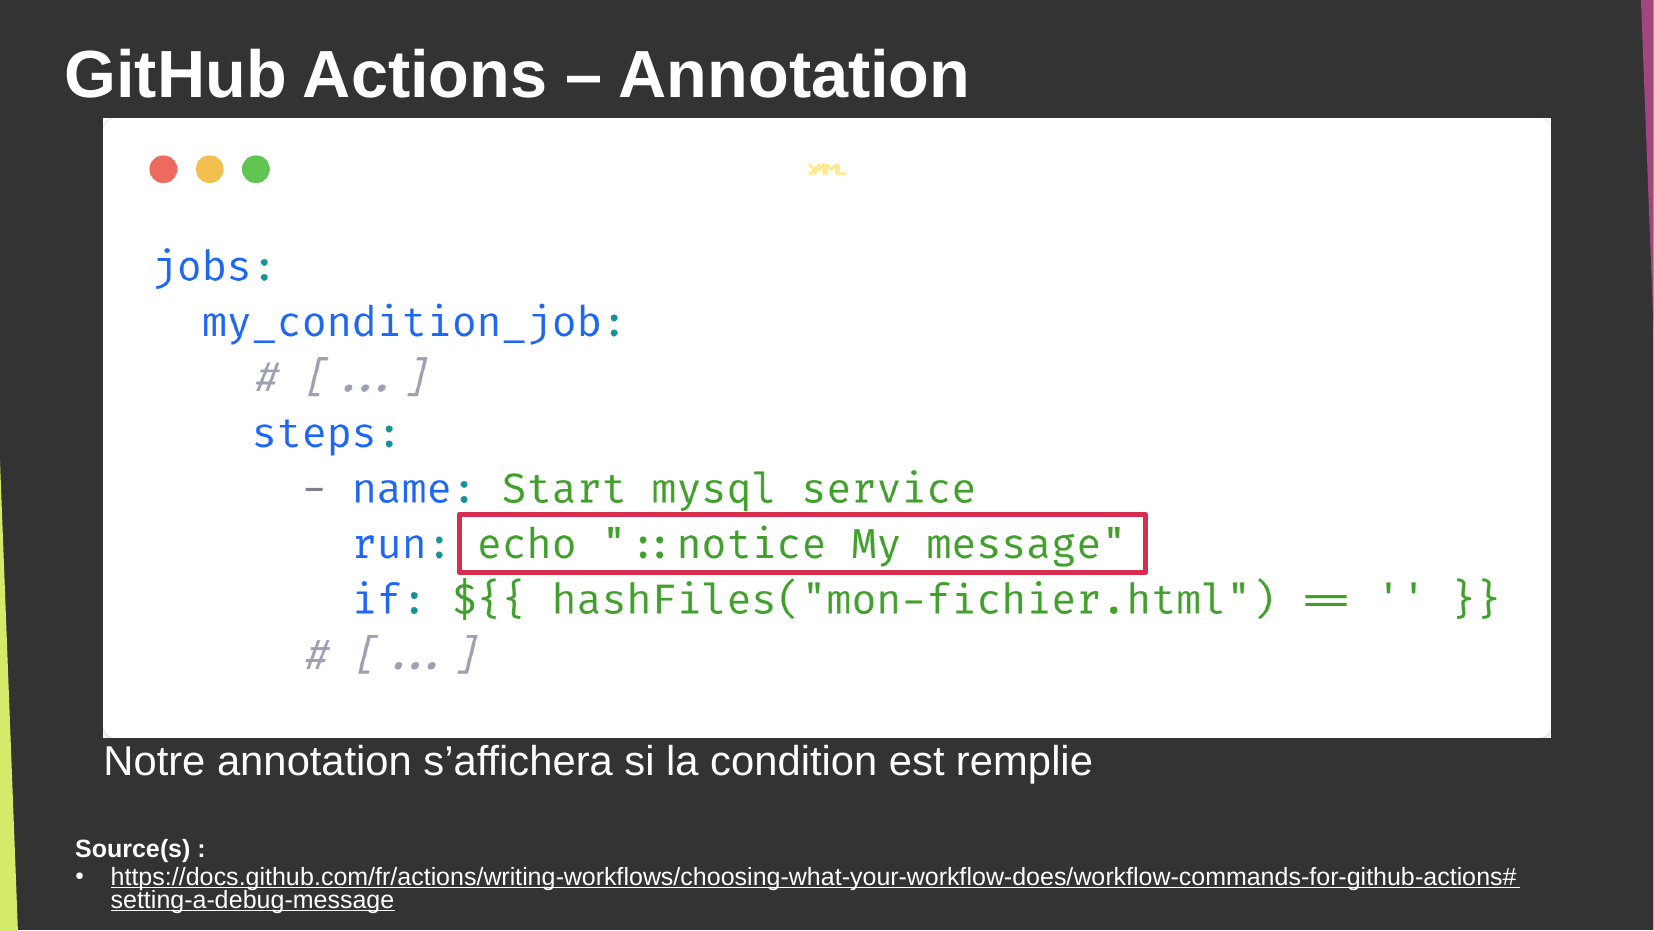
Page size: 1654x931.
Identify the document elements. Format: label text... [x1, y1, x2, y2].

picture [103, 118, 1551, 738]
text_box [0, 460, 18, 931]
text_box Notre annotation s’affichera si la condition est remplie [88, 730, 1223, 789]
title GitHub Actions – Annotation [64, 37, 1577, 119]
text_box Source(s) : https://docs.github.com/fr/actions/writing-workflows/choosing-what-your-workflow-does/workflow-commands-for-github-actions#setting-a-debug-message [60, 789, 1546, 899]
text_box 0 [1640, 0, 1654, 342]
